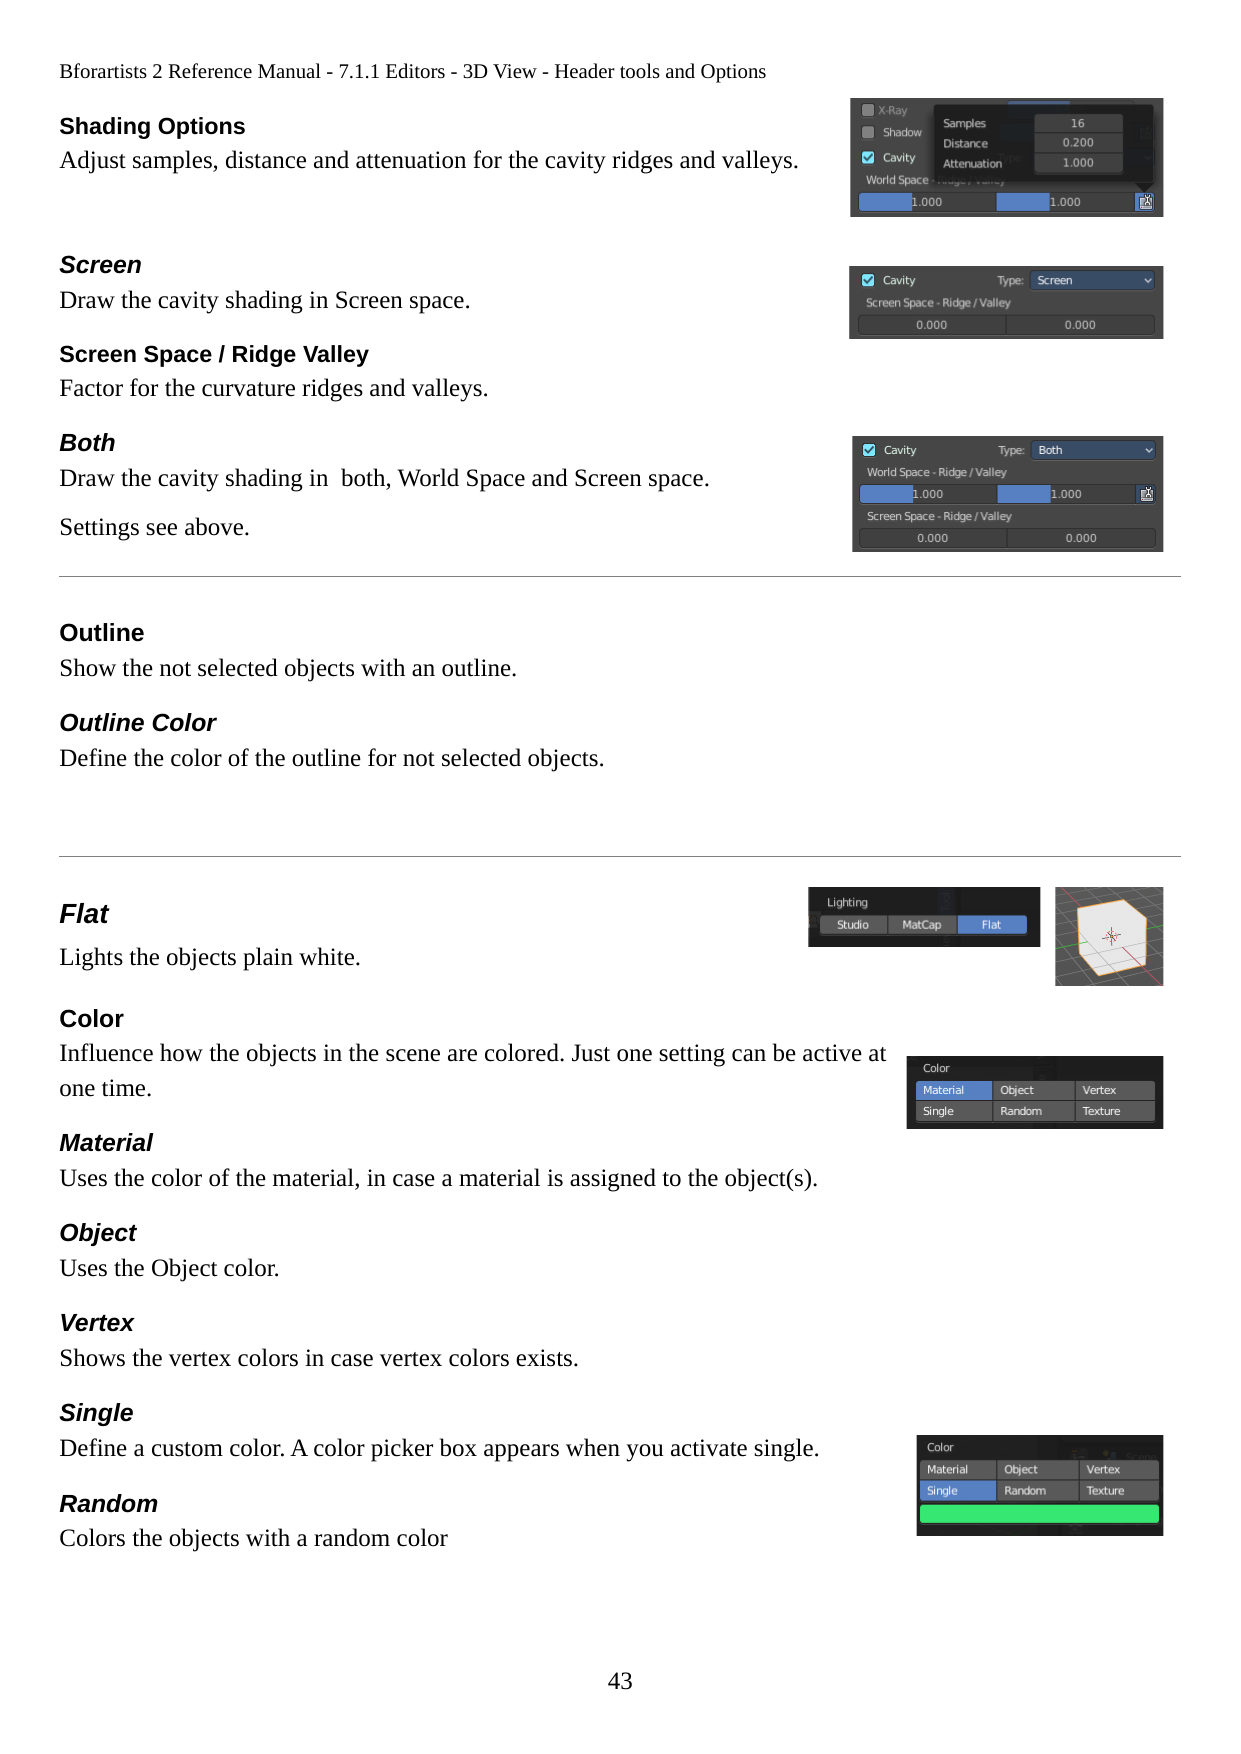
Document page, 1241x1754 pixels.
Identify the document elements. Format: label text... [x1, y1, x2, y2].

text Settings see above. [59, 512, 852, 541]
subtitle Vertex [59, 1308, 1181, 1337]
subtitle Single [59, 1398, 1181, 1427]
subtitle [1164, 113, 1181, 139]
text Shows the vertex colors in case vertex colors exists. [59, 1343, 1181, 1372]
text Influence how the objects in the scene are colored. Just one setting can be active at one time. [59, 1038, 1181, 1056]
subtitle Screen Space / Ridge Valley [59, 340, 1181, 367]
text Uses the Object color. [59, 1253, 1181, 1282]
text Adjust samples, distance and attenuation for the cavity ridges and valleys. [59, 146, 850, 174]
subtitle Shading Options [59, 113, 850, 139]
subtitle Outline [59, 618, 1181, 647]
picture [916, 1435, 1164, 1536]
text Define the color of the outline for not selected objects. [59, 743, 1181, 772]
picture [906, 1056, 1164, 1129]
subtitle Random [59, 1489, 916, 1517]
text Define a custom color. A color picker box appears when you activate single. [59, 1433, 1181, 1462]
text Factor for the curvature ridges and valleys. [59, 373, 1181, 402]
subtitle [1164, 898, 1181, 929]
subtitle Outline Color [59, 708, 1181, 737]
text Draw the cavity shading in both, World Space and Screen space. [59, 463, 852, 492]
subtitle [1041, 898, 1055, 929]
text Lights the objects plain white. [59, 942, 1055, 971]
picture [850, 98, 1164, 217]
text Show the not selected objects with an outline. [59, 653, 1181, 682]
picture [849, 266, 1164, 339]
text [1164, 512, 1181, 541]
picture [808, 887, 1041, 947]
subtitle Color [59, 1004, 1181, 1032]
subtitle Screen [59, 250, 1181, 278]
text Draw the cavity shading in Screen space. [59, 285, 849, 313]
text Colors the objects with a random color [59, 1523, 1181, 1552]
subtitle Flat [59, 898, 808, 929]
picture [852, 436, 1164, 552]
subtitle Both [59, 428, 1181, 457]
subtitle Object [59, 1218, 1181, 1247]
subtitle Material [59, 1128, 1181, 1157]
subtitle [1164, 1489, 1181, 1517]
text Uses the color of the material, in case a material is assigned to the object(s). [59, 1163, 1181, 1192]
picture [1055, 887, 1164, 986]
